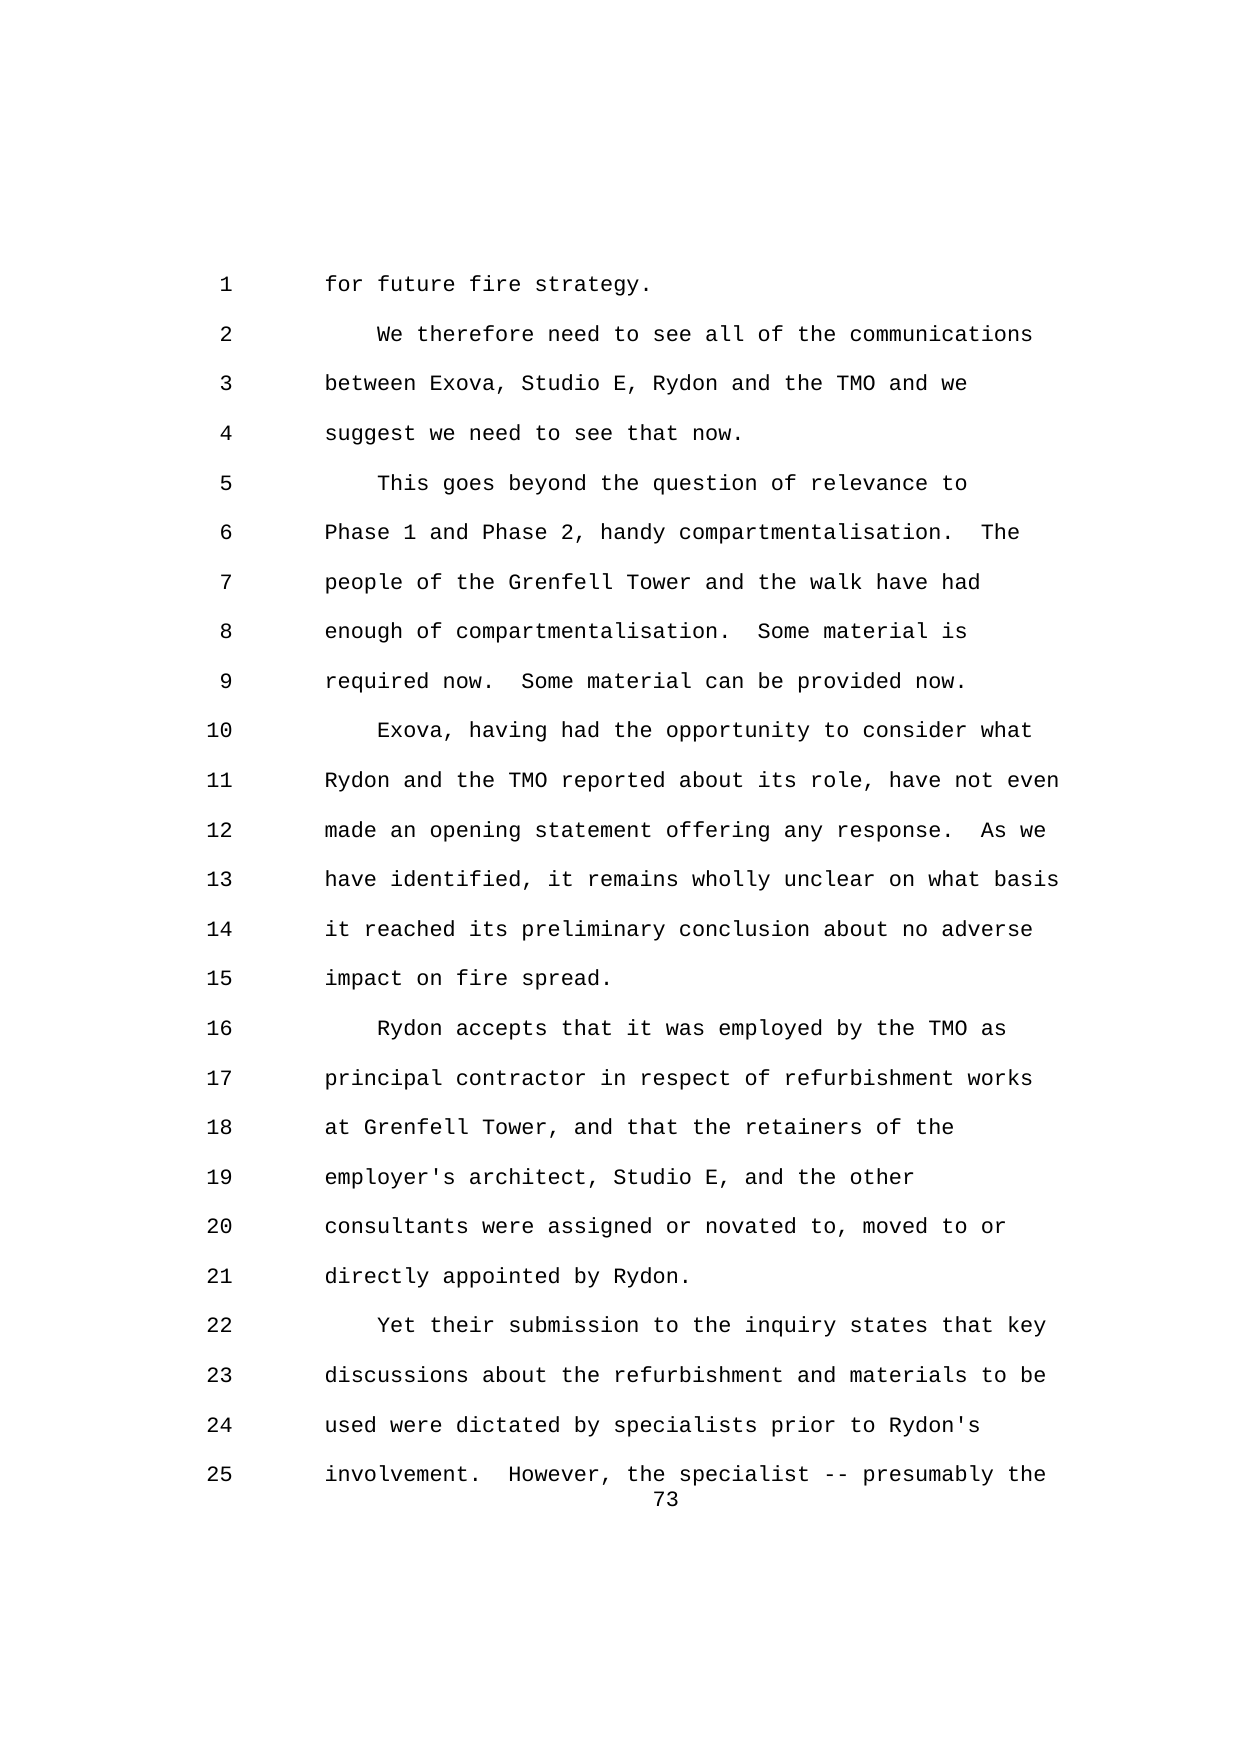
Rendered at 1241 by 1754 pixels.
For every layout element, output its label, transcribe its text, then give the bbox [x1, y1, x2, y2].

text 7 people of the Grenfell Tower and the walk have had [75, 571, 1165, 596]
text 10 Exova, having had the opportunity to consider what [75, 719, 1165, 744]
text 19 employer's architect, Studio E, and the other [75, 1166, 1165, 1191]
text 8 enough of compartmentalisation. Some material is [75, 620, 1165, 645]
text 73 [75, 1488, 1165, 1513]
text 17 principal contractor in respect of refurbishment works [75, 1067, 1165, 1091]
text 3 between Exova, Studio E, Rydon and the TMO and we [75, 372, 1165, 397]
text 21 directly appointed by Rydon. [75, 1265, 1165, 1290]
text 9 required now. Some material can be provided now. [75, 670, 1165, 695]
text 22 Yet their submission to the inquiry states that key [75, 1314, 1165, 1339]
text 2 We therefore need to see all of the communications [75, 323, 1165, 348]
text 23 discussions about the refurbishment and materials to be [75, 1364, 1165, 1389]
text 4 suggest we need to see that now. [75, 422, 1165, 447]
text 1 for future fire strategy. [75, 273, 1165, 298]
text 16 Rydon accepts that it was employed by the TMO as [75, 1017, 1165, 1042]
text 20 consultants were assigned or novated to, moved to or [75, 1215, 1165, 1240]
text 13 have identified, it remains wholly unclear on what basis [75, 868, 1165, 893]
text 5 This goes beyond the question of relevance to [75, 472, 1165, 496]
text 25 involvement. However, the specialist -- presumably the [75, 1463, 1165, 1488]
text 18 at Grenfell Tower, and that the retainers of the [75, 1116, 1165, 1141]
text 15 impact on fire spread. [75, 967, 1165, 992]
text 6 Phase 1 and Phase 2, handy compartmentalisation. The [75, 521, 1165, 546]
text 11 Rydon and the TMO reported about its role, have not even [75, 769, 1165, 794]
text 24 used were dictated by specialists prior to Rydon's [75, 1414, 1165, 1438]
text 12 made an opening statement offering any response. As we [75, 819, 1165, 843]
text 14 it reached its preliminary conclusion about no adverse [75, 918, 1165, 943]
